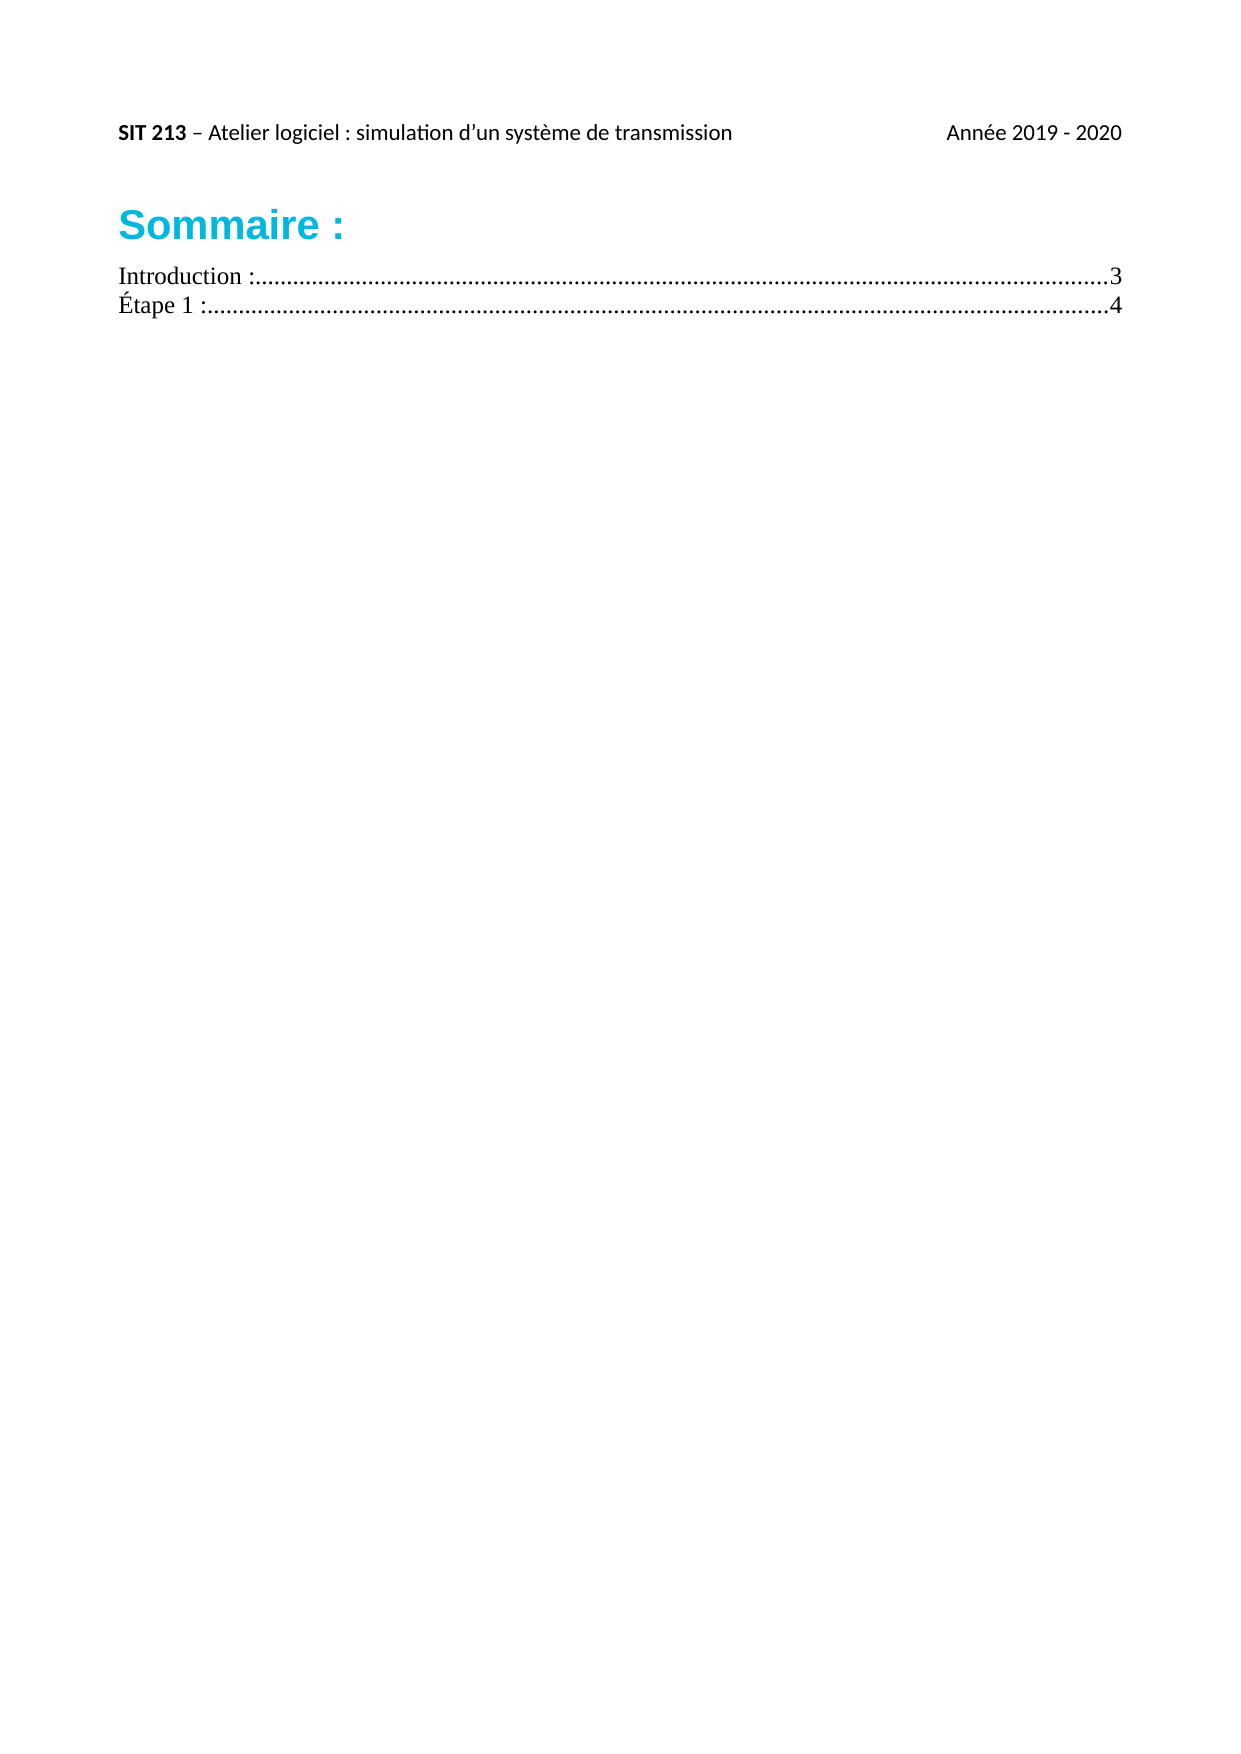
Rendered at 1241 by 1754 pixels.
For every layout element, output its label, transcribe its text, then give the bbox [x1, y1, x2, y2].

text Étape 1 : 4 [118, 290, 1122, 318]
subtitle Sommaire : [118, 201, 1122, 248]
text Introduction : 3 [118, 261, 1122, 290]
